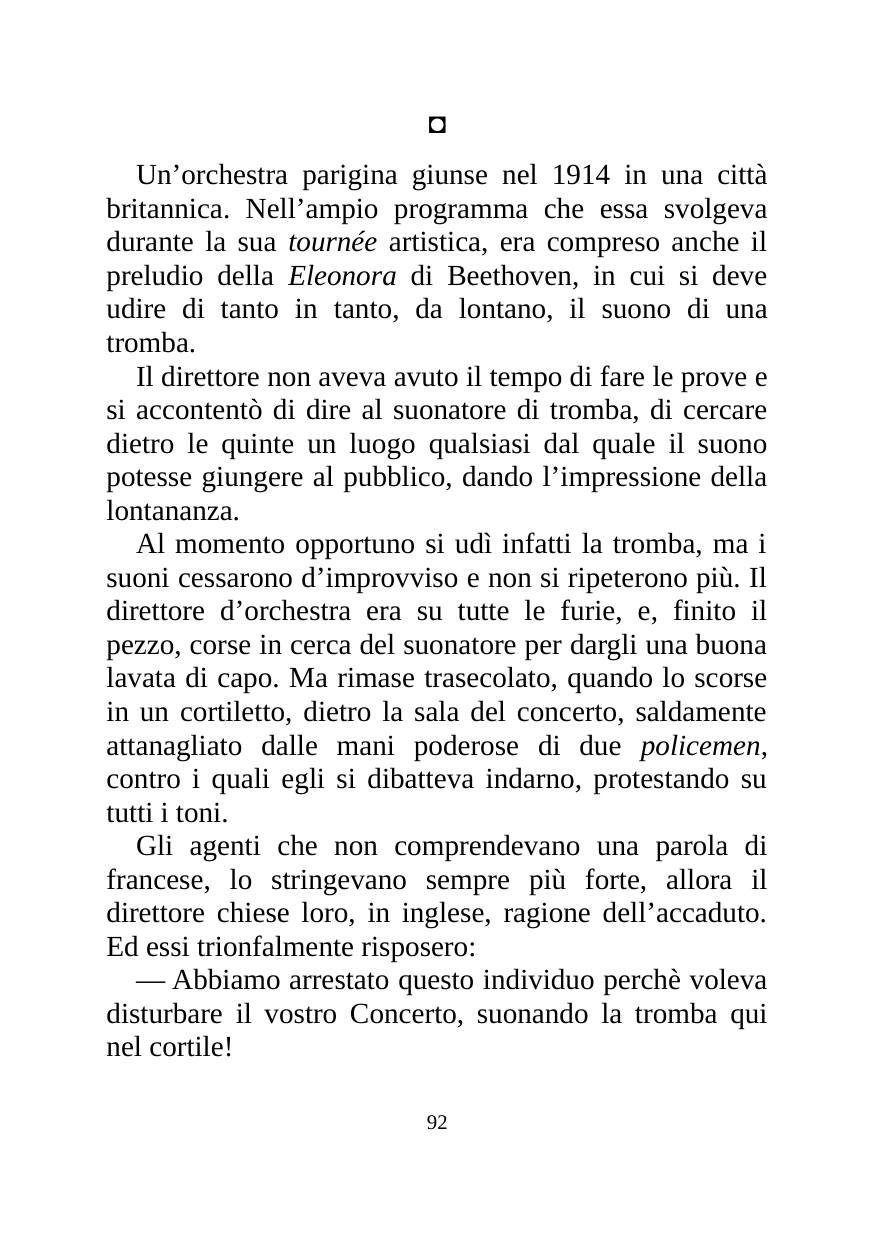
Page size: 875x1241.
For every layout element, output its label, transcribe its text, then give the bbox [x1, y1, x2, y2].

text Il direttore non aveva avuto il tempo di fare le prove e si accontentò di dire al suonatore di tromba, di cercare dietro le quinte un luogo qualsiasi dal quale il suono potesse giungere al pubblico, dando l’impressione della lontananza. [106, 359, 768, 526]
text Gli agenti che non comprendevano una parola di francese, lo stringevano sempre più forte, allora il direttore chiese loro, in inglese, ragione dell’accaduto. Ed essi trionfalmente risposero: [106, 828, 768, 962]
text Al momento opportuno si udì infatti la tromba, ma i suoni cessarono d’improvviso e non si ripeterono più. Il direttore d’orchestra era su tutte le furie, e, finito il pezzo, corse in cerca del suonatore per dargli una buona lavata di capo. Ma rimase trasecolato, quando lo scorse in un cortiletto, dietro la sala del concerto, saldamente attanagliato dalle mani poderose di due policemen, contro i quali egli si dibatteva indarno, protestando su tutti i toni. [106, 526, 768, 828]
text — Abbiamo arrestato questo individuo perchè voleva disturbare il vostro Concerto, suonando la tromba qui nel cortile! [106, 962, 768, 1063]
text Un’orchestra parigina giunse nel 1914 in una città britannica. Nell’ampio programma che essa svolgeva durante la sua tournée artistica, era compreso anche il preludio della Eleonora di Beethoven, in cui si deve udire di tanto in tanto, da lontano, il suono di una tromba. [106, 157, 768, 359]
text ◘ [106, 106, 768, 140]
